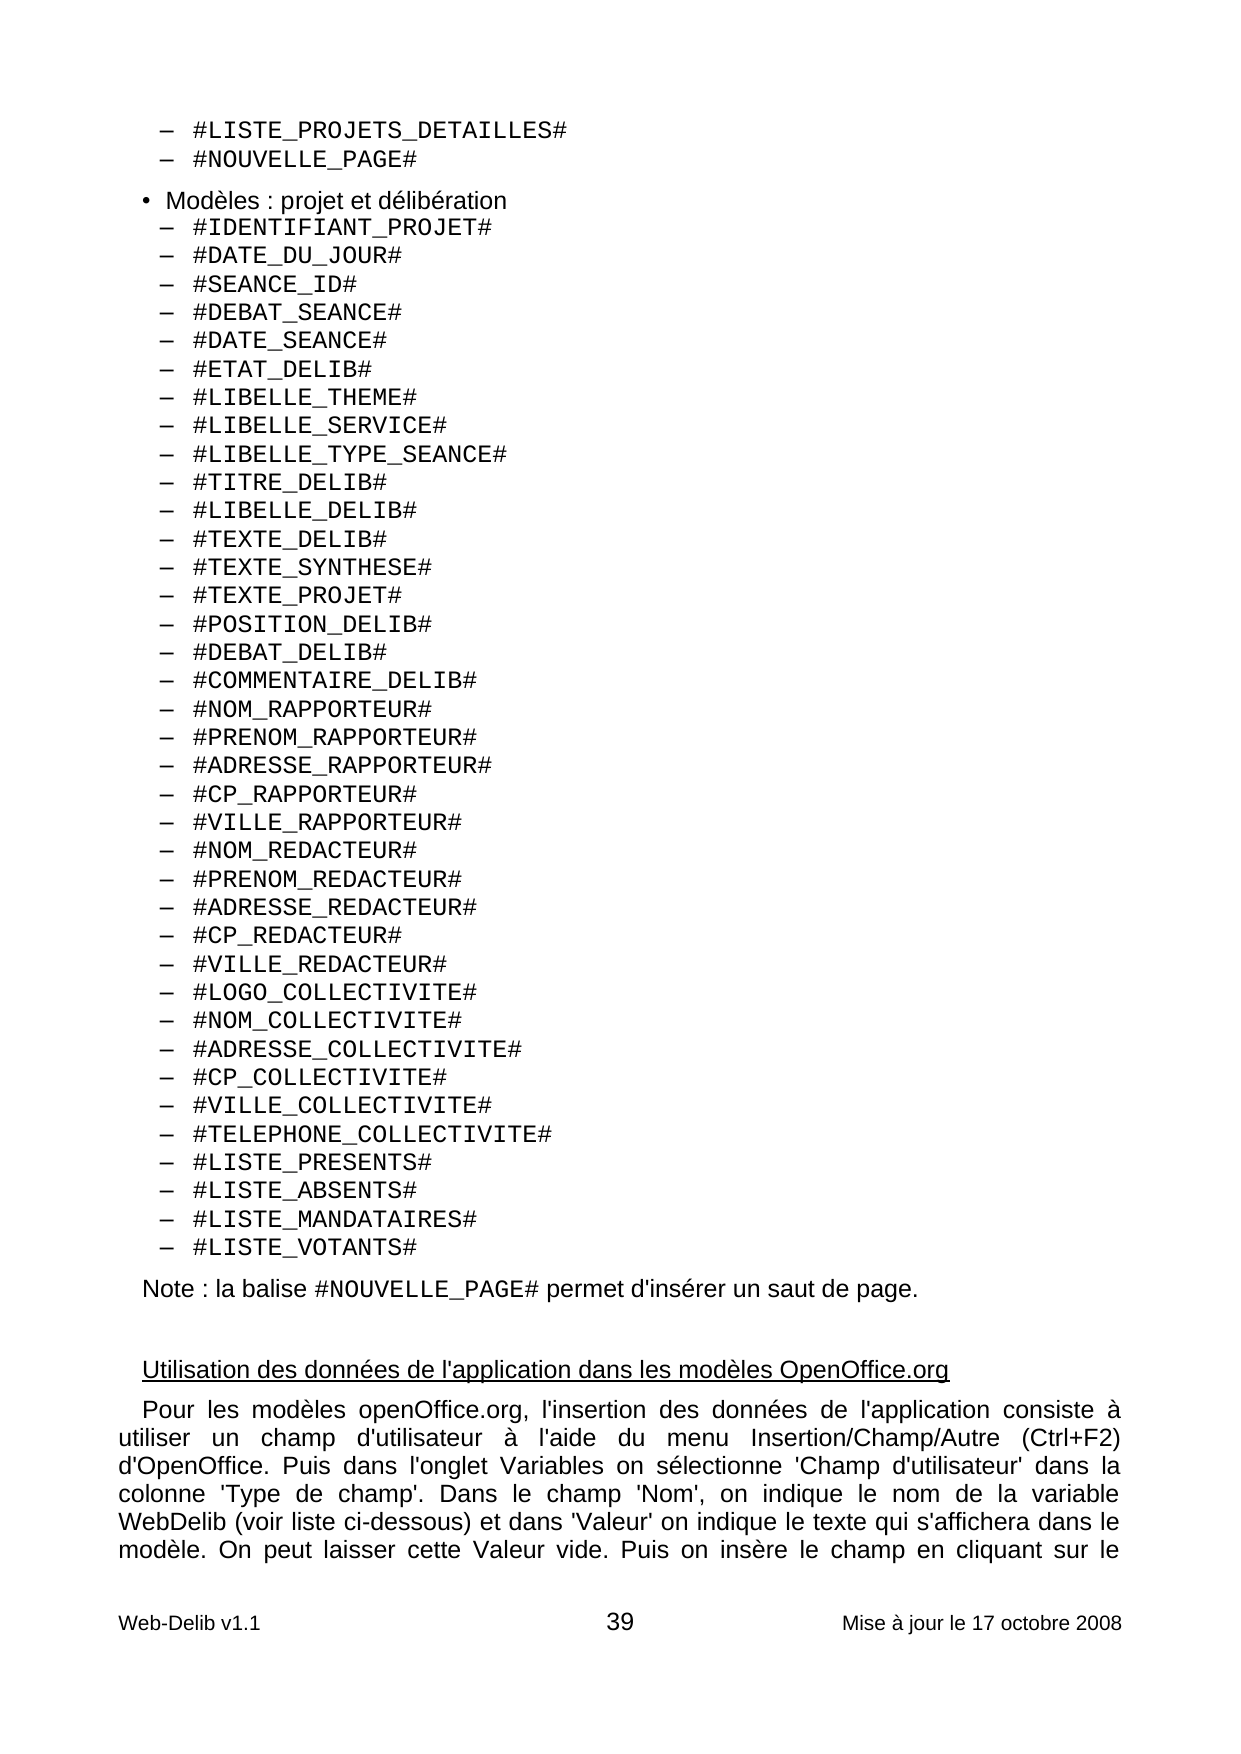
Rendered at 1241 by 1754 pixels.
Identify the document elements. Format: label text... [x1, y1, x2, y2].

list #LISTE_VOTANTS# [136, 1234, 1122, 1263]
text Note : la balise #NOUVELLE_PAGE# permet d'insérer un saut de page. [118, 1275, 1122, 1305]
list Modèles : projet et délibération [118, 187, 1122, 214]
list #LOGO_COLLECTIVITE# [136, 979, 1122, 1008]
list #LIBELLE_THEME# [136, 384, 1122, 413]
list #DATE_DU_JOUR# [136, 243, 1122, 271]
list #CP_REDACTEUR# [136, 923, 1122, 951]
list #ETAT_DELIB# [136, 356, 1122, 384]
list #PRENOM_RAPPORTEUR# [136, 724, 1122, 753]
list #TEXTE_SYNTHESE# [136, 554, 1122, 583]
list #TITRE_DELIB# [136, 469, 1122, 498]
list #DEBAT_DELIB# [136, 639, 1122, 668]
list #IDENTIFIANT_PROJET# [136, 214, 1122, 243]
list #LIBELLE_SERVICE# [136, 413, 1122, 441]
list #ADRESSE_COLLECTIVITE# [136, 1036, 1122, 1064]
list #VILLE_COLLECTIVITE# [136, 1093, 1122, 1121]
text Pour les modèles openOffice.org, l'insertion des données de l'application consiste à utiliser un champ d'utilisateur à l'aide du menu Insertion/Champ/Autre (Ctrl+F2) d'OpenOffice. Puis dans l'onglet Variables on sélectionne 'Champ d'utilisateur' dans la colonne 'Type de champ'. Dans le champ 'Nom', on indique le nom de la variable WebDelib (voir liste ci-dessous) et dans 'Valeur' on indique le texte qui s'affichera dans le modèle. On peut laisser cette Valeur vide. Puis on insère le champ en cliquant sur le [118, 1396, 1122, 1563]
list #CP_COLLECTIVITE# [136, 1064, 1122, 1093]
list #ADRESSE_REDACTEUR# [136, 894, 1122, 923]
list #LIBELLE_DELIB# [136, 498, 1122, 526]
list #NOM_RAPPORTEUR# [136, 696, 1122, 724]
list #TELEPHONE_COLLECTIVITE# [136, 1121, 1122, 1149]
list #LIBELLE_TYPE_SEANCE# [136, 441, 1122, 469]
text Utilisation des données de l'application dans les modèles OpenOffice.org [118, 1356, 1122, 1384]
list #COMMENTAIRE_DELIB# [136, 668, 1122, 696]
list #ADRESSE_RAPPORTEUR# [136, 753, 1122, 781]
list #PRENOM_REDACTEUR# [136, 866, 1122, 894]
list #CP_RAPPORTEUR# [136, 781, 1122, 809]
list #NOM_COLLECTIVITE# [136, 1008, 1122, 1036]
list #LISTE_MANDATAIRES# [136, 1206, 1122, 1234]
list #LISTE_ABSENTS# [136, 1178, 1122, 1206]
list #VILLE_RAPPORTEUR# [136, 809, 1122, 838]
list #NOM_REDACTEUR# [136, 838, 1122, 866]
list #LISTE_PROJETS_DETAILLES# [136, 118, 1122, 146]
list #DATE_SEANCE# [136, 328, 1122, 356]
list #TEXTE_DELIB# [136, 526, 1122, 554]
list #TEXTE_PROJET# [136, 583, 1122, 611]
list #POSITION_DELIB# [136, 611, 1122, 639]
list #DEBAT_SEANCE# [136, 299, 1122, 328]
list #SEANCE_ID# [136, 271, 1122, 299]
list #VILLE_REDACTEUR# [136, 951, 1122, 979]
list #NOUVELLE_PAGE# [136, 146, 1122, 175]
list #LISTE_PRESENTS# [136, 1149, 1122, 1178]
